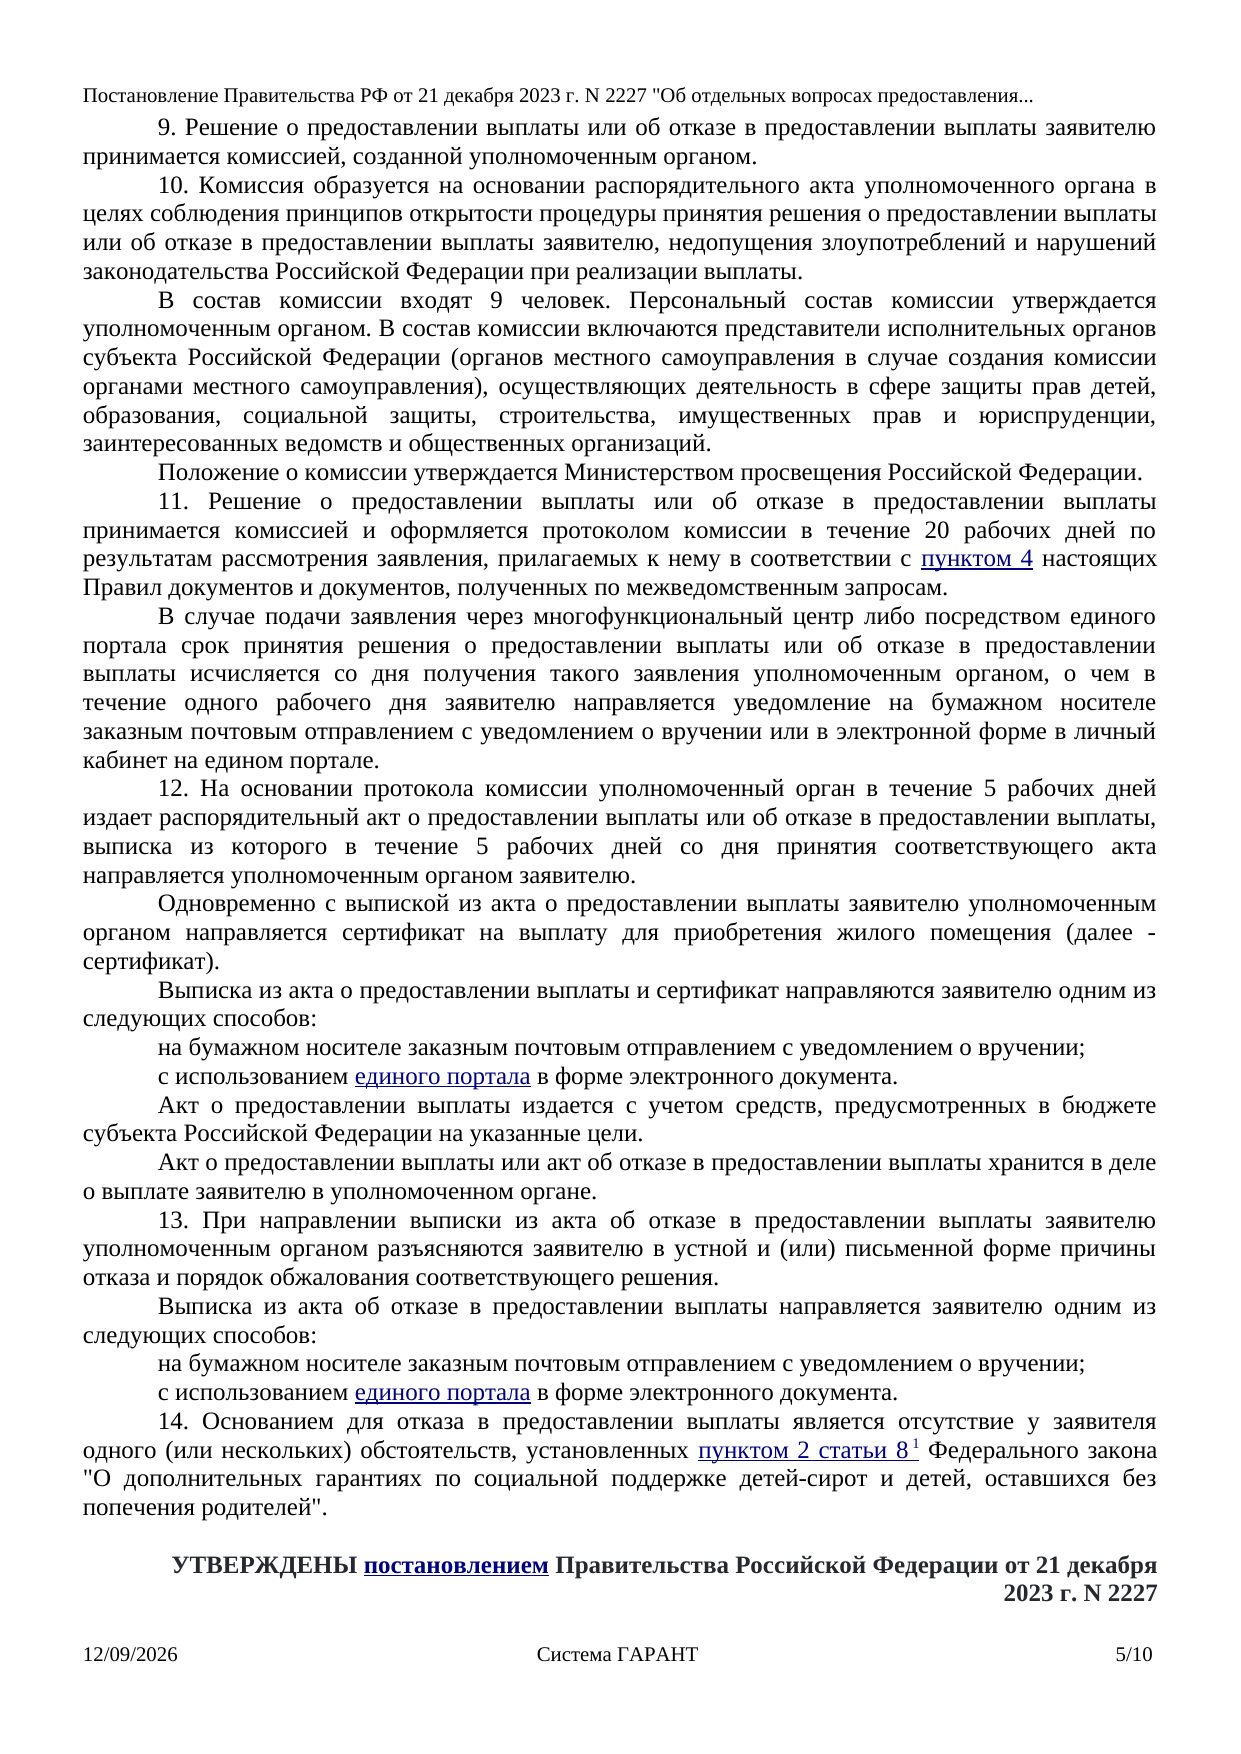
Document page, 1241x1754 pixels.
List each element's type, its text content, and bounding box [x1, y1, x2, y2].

text с использованием единого портала в форме электронного документа. [83, 1061, 1157, 1090]
text 9. Решение о предоставлении выплаты или об отказе в предоставлении выплаты заявителю принимается комиссией, созданной уполномоченным органом. [83, 112, 1157, 170]
text В состав комиссии входят 9 человек. Персональный состав комиссии утверждается уполномоченным органом. В состав комиссии включаются представители исполнительных органов субъекта Российской Федерации (органов местного самоуправления в случае создания комиссии органами местного самоуправления), осуществляющих деятельность в сфере защиты прав детей, образования, социальной защиты, строительства, имущественных прав и юриспруденции, заинтересованных ведомств и общественных организаций. [83, 285, 1157, 457]
text 12. На основании протокола комиссии уполномоченный орган в течение 5 рабочих дней издает распорядительный акт о предоставлении выплаты или об отказе в предоставлении выплаты, выписка из которого в течение 5 рабочих дней со дня принятия соответствующего акта направляется уполномоченным органом заявителю. [83, 773, 1157, 888]
text 13. При направлении выписки из акта об отказе в предоставлении выплаты заявителю уполномоченным органом разъясняются заявителю в устной и (или) письменной форме причины отказа и порядок обжалования соответствующего решения. [83, 1205, 1157, 1291]
text Выписка из акта об отказе в предоставлении выплаты направляется заявителю одним из следующих способов: [83, 1291, 1157, 1348]
text УТВЕРЖДЕНЫ постановлением Правительства Российской Федерации от 21 декабря 2023 г. N 2227 [83, 1550, 1157, 1607]
text Положение о комиссии утверждается Министерством просвещения Российской Федерации. [83, 457, 1157, 486]
text Акт о предоставлении выплаты издается с учетом средств, предусмотренных в бюджете субъекта Российской Федерации на указанные цели. [83, 1090, 1157, 1147]
text Одновременно с выпиской из акта о предоставлении выплаты заявителю уполномоченным органом направляется сертификат на выплату для приобретения жилого помещения (далее - сертификат). [83, 888, 1157, 975]
text 11. Решение о предоставлении выплаты или об отказе в предоставлении выплаты принимается комиссией и оформляется протоколом комиссии в течение 20 рабочих дней по результатам рассмотрения заявления, прилагаемых к нему в соответствии с пунктом 4 настоящих Правил документов и документов, полученных по межведомственным запросам. [83, 486, 1157, 601]
text Выписка из акта о предоставлении выплаты и сертификат направляются заявителю одним из следующих способов: [83, 975, 1157, 1032]
text Акт о предоставлении выплаты или акт об отказе в предоставлении выплаты хранится в деле о выплате заявителю в уполномоченном органе. [83, 1147, 1157, 1205]
text В случае подачи заявления через многофункциональный центр либо посредством единого портала срок принятия решения о предоставлении выплаты или об отказе в предоставлении выплаты исчисляется со дня получения такого заявления уполномоченным органом, о чем в течение одного рабочего дня заявителю направляется уведомление на бумажном носителе заказным почтовым отправлением с уведомлением о вручении или в электронной форме в личный кабинет на едином портале. [83, 601, 1157, 773]
text на бумажном носителе заказным почтовым отправлением с уведомлением о вручении; [83, 1348, 1157, 1377]
text с использованием единого портала в форме электронного документа. [83, 1377, 1157, 1406]
text на бумажном носителе заказным почтовым отправлением с уведомлением о вручении; [83, 1032, 1157, 1061]
text 10. Комиссия образуется на основании распорядительного акта уполномоченного органа в целях соблюдения принципов открытости процедуры принятия решения о предоставлении выплаты или об отказе в предоставлении выплаты заявителю, недопущения злоупотреблений и нарушений законодательства Российской Федерации при реализации выплаты. [83, 170, 1157, 285]
text 14. Основанием для отказа в предоставлении выплаты является отсутствие у заявителя одного (или нескольких) обстоятельств, установленных пунктом 2 статьи 8 1 Федерального закона "О дополнительных гарантиях по социальной поддержке детей-сирот и детей, оставшихся без попечения родителей". [83, 1406, 1157, 1521]
